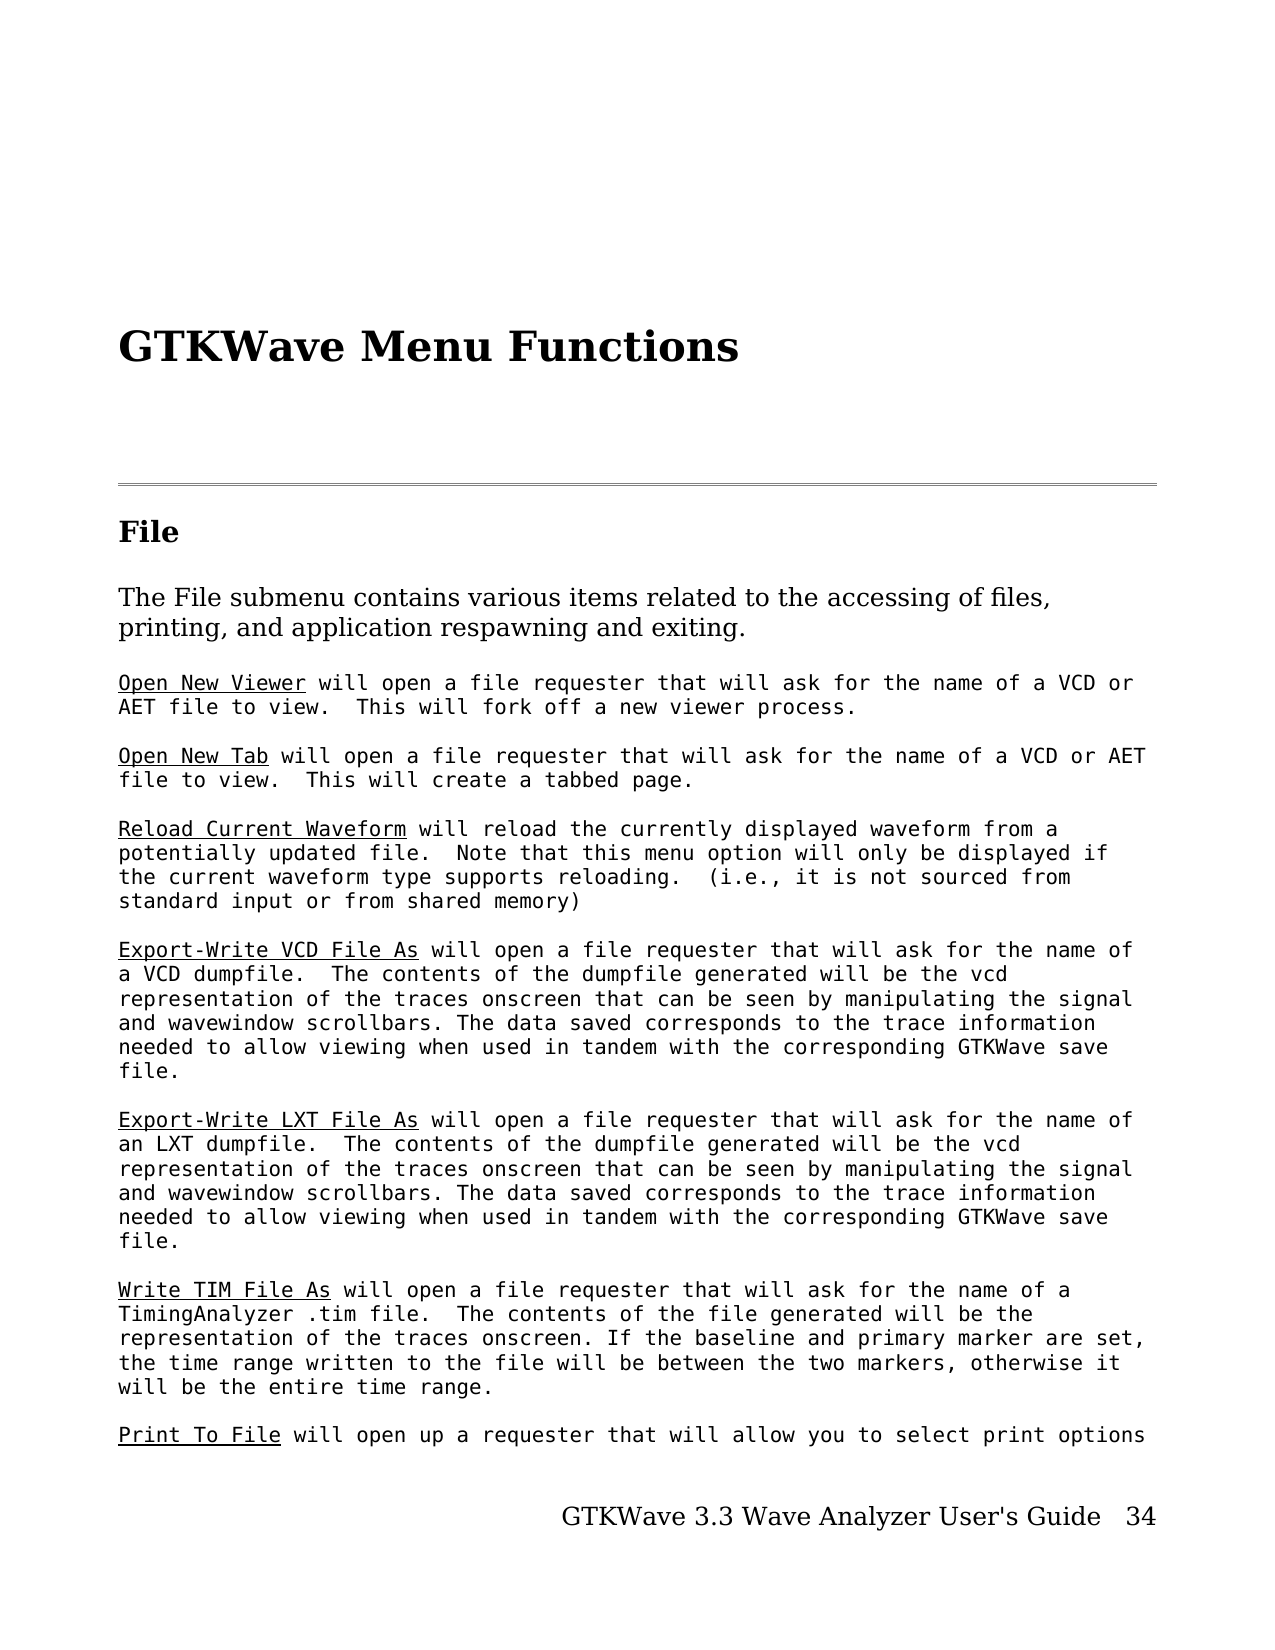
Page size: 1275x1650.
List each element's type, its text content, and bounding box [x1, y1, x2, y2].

text Open New Tab will open a file requester that will ask for the name of a VCD or AET file to view. This will create a tabbed page. [118, 744, 1157, 792]
text Export-Write VCD File As will open a file requester that will ask for the name of a VCD dumpfile. The contents of the dumpfile generated will be the vcd representation of the traces onscreen that can be seen by manipulating the signal and wavewindow scrollbars. The data saved corresponds to the trace information needed to allow viewing when used in tandem with the corresponding GTKWave save file. [118, 938, 1157, 1084]
text Write TIM File As will open a file requester that will ask for the name of a TimingAnalyzer .tim file. The contents of the file generated will be the representation of the traces onscreen. If the baseline and primary marker are set, the time range written to the file will be between the two markers, otherwise it will be the entire time range. [118, 1278, 1157, 1399]
text GTKWave Menu Functions [118, 322, 1157, 371]
text Reload Current Waveform will reload the currently displayed waveform from a potentially updated file. Note that this menu option will only be displayed if the current waveform type supports reloading. (i.e., it is not sourced from standard input or from shared memory) [118, 817, 1157, 914]
text Open New Viewer will open a file requester that will ask for the name of a VCD or AET file to view. This will fork off a new viewer process. [118, 671, 1157, 720]
text The File submenu contains various items related to the accessing of files, printing, and application respawning and exiting. [118, 584, 1157, 642]
text Export-Write LXT File As will open a file requester that will ask for the name of an LXT dumpfile. The contents of the dumpfile generated will be the vcd representation of the traces onscreen that can be seen by manipulating the signal and wavewindow scrollbars. The data saved corresponds to the trace information needed to allow viewing when used in tandem with the corresponding GTKWave save file. [118, 1108, 1157, 1254]
text Print To File will open up a requester that will allow you to select print options [118, 1423, 1157, 1448]
text File [118, 515, 1157, 549]
